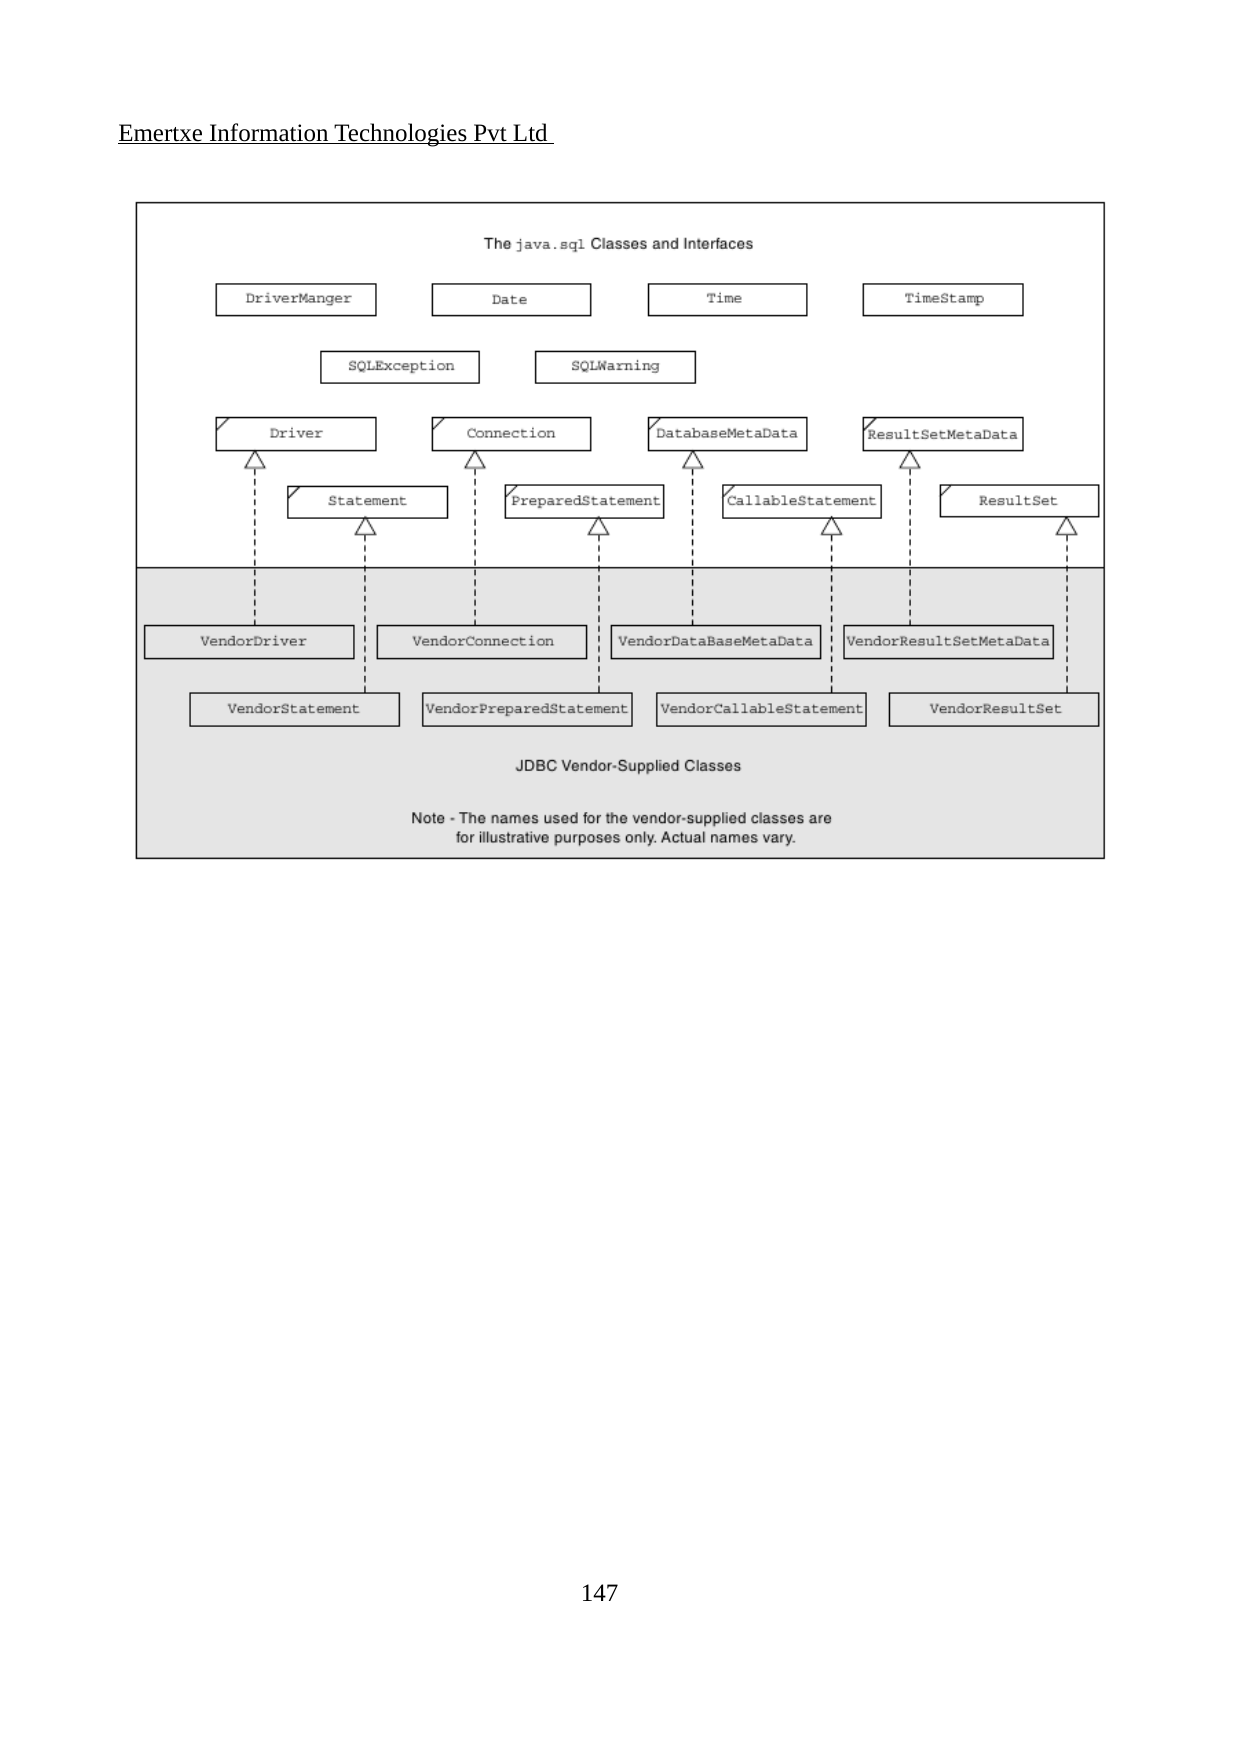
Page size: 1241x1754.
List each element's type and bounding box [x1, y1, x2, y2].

picture [118, 176, 1123, 873]
